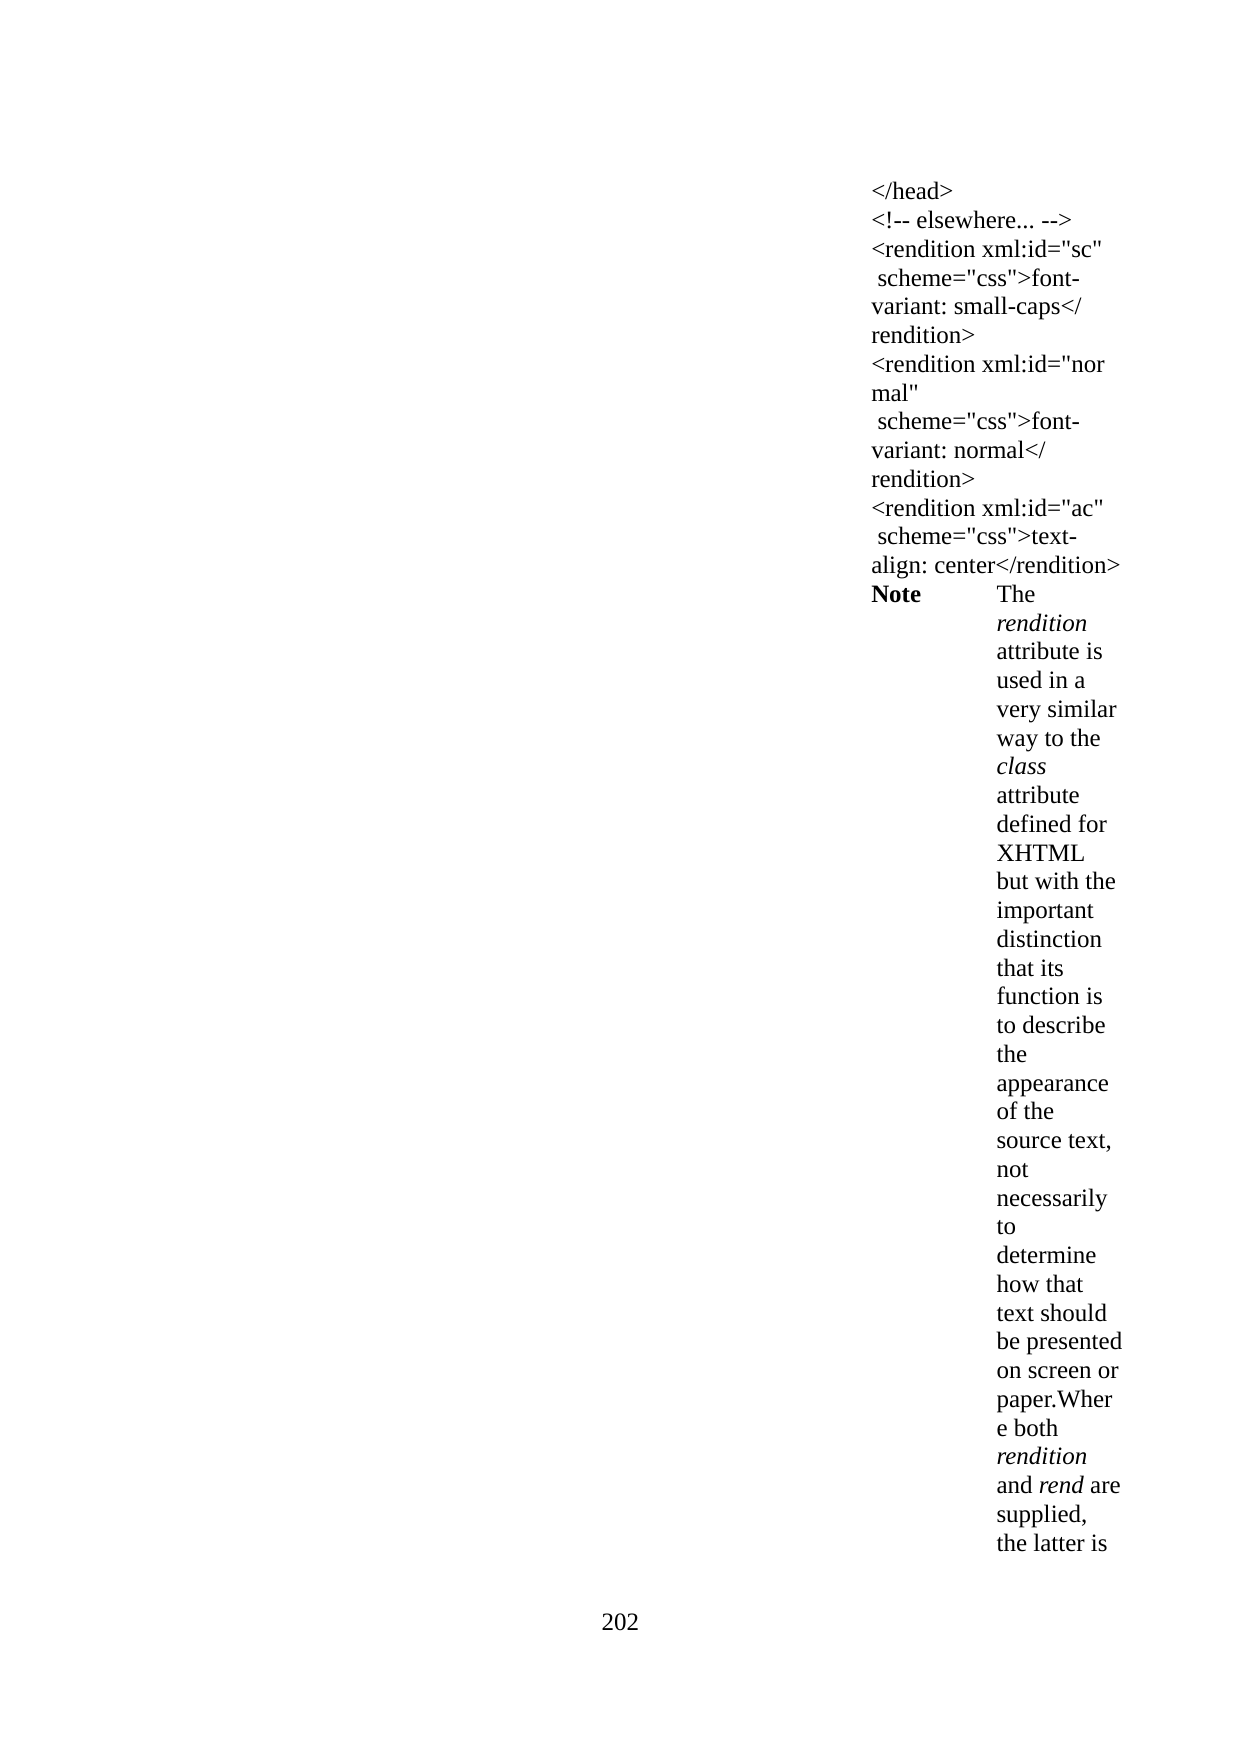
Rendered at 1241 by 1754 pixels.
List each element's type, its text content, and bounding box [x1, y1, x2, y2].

table_cell </head> <!-- elsewhere... --> <rendition xml:id="sc" scheme="css">font-variant: small-caps</rendition> <rendition xml:id="normal" scheme="css">font-variant: normal</rendition> <rendition xml:id="ac" scheme="css">text-align: center</rendition> [871, 176, 1122, 579]
table_cell [620, 176, 871, 1556]
table_cell [118, 176, 620, 1556]
table_cell The rendition attribute is used in a very similar way to the class attribute defined for XHTML but with the important distinction that its function is to describe the appearance of the source text, not necessarily to determine how that text should be presented on screen or paper.Where both rendition and rend are supplied, the latter is [996, 579, 1122, 1556]
table_cell Note [871, 579, 996, 1556]
